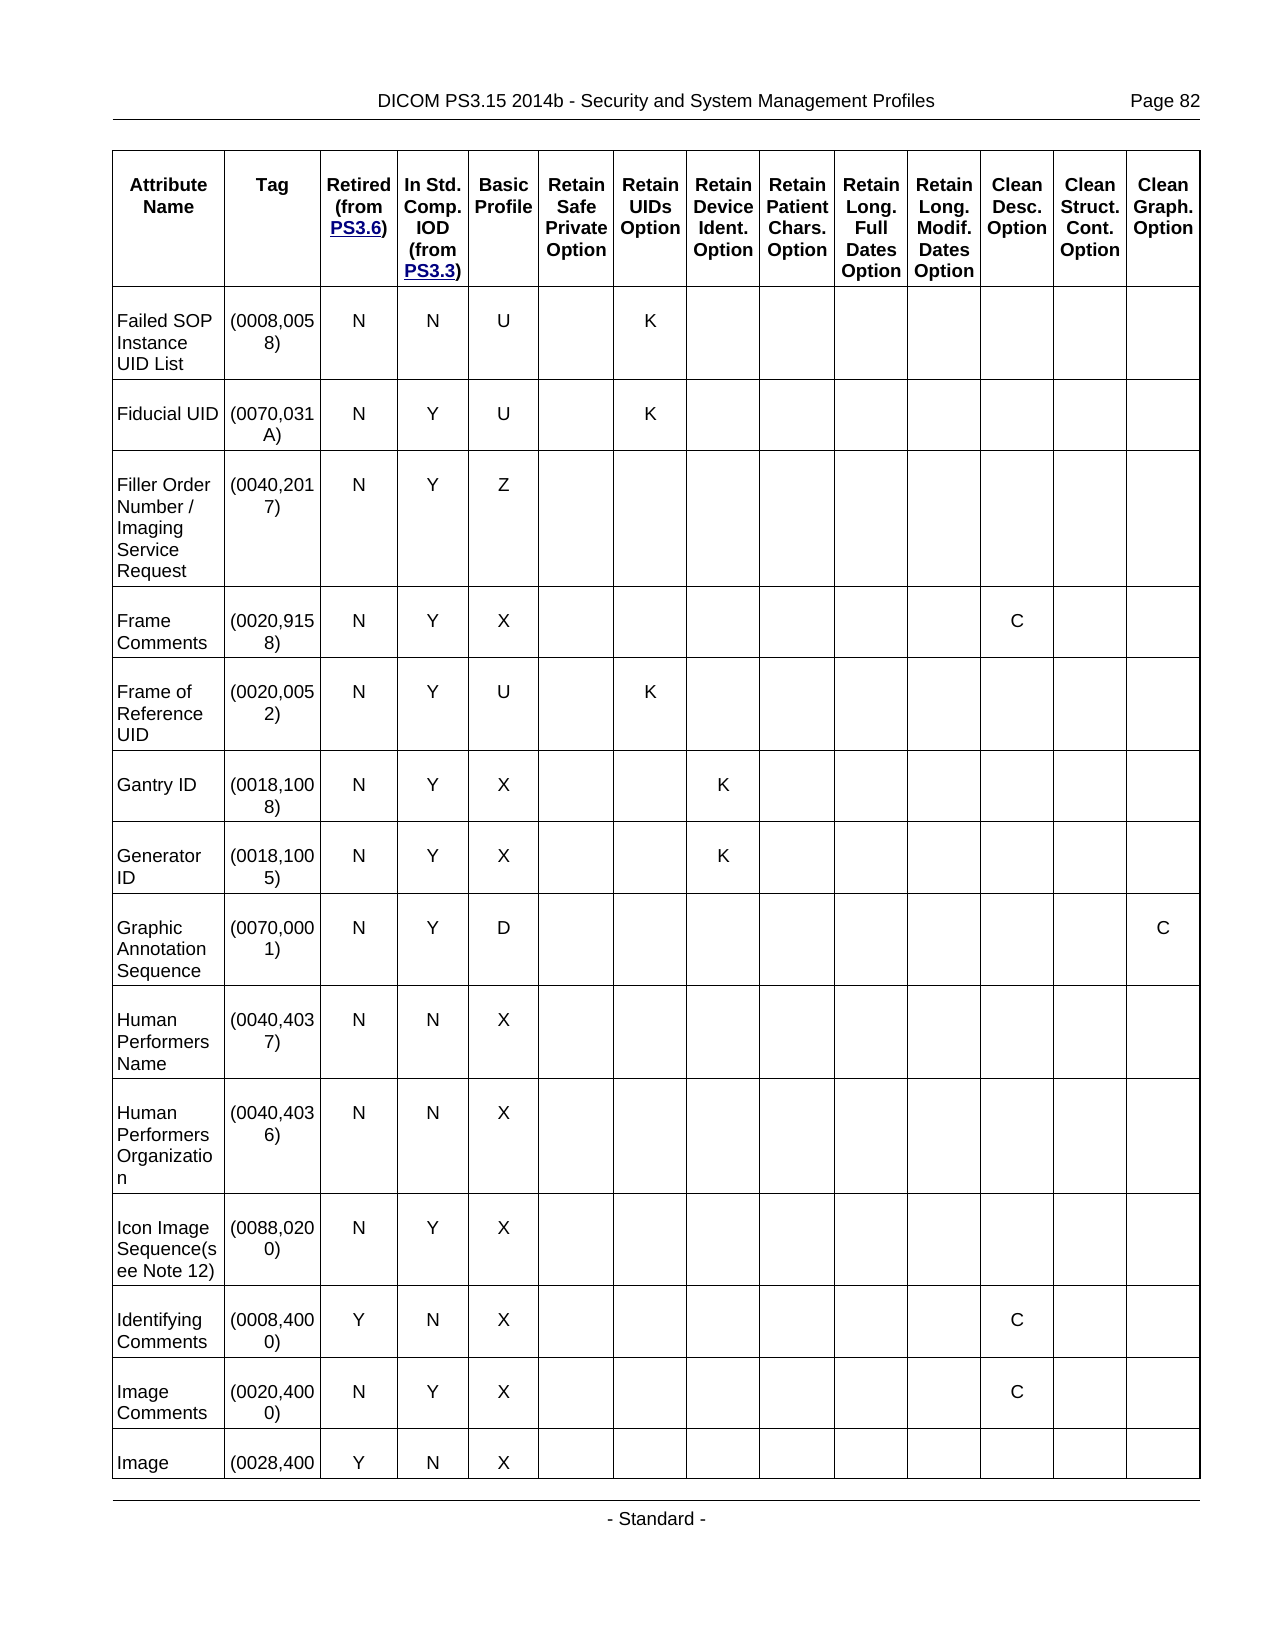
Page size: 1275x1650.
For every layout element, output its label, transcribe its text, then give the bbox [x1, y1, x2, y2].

table_cell [835, 1358, 907, 1428]
table_cell Gantry ID [113, 751, 224, 821]
table_header Retain Long. Full Dates Option [835, 151, 907, 286]
table_cell Y [398, 380, 468, 450]
table_cell [1054, 287, 1126, 379]
table_cell X [469, 986, 538, 1078]
table_header Clean Desc. Option [981, 151, 1053, 286]
table_header Retain UIDs Option [614, 151, 686, 286]
table_cell [835, 1079, 907, 1192]
table_cell [539, 287, 613, 379]
table_cell [1127, 1079, 1199, 1192]
table_cell [539, 1358, 613, 1428]
table_cell [835, 587, 907, 657]
table_cell [1127, 751, 1199, 821]
table_cell [981, 451, 1053, 586]
table_cell [1127, 1429, 1199, 1477]
table_cell N [398, 1429, 468, 1477]
table_cell [687, 451, 759, 586]
table_cell Y [398, 658, 468, 750]
table_cell C [981, 1286, 1053, 1357]
table_cell K [687, 751, 759, 821]
table_cell [687, 658, 759, 750]
table_header Tag [225, 151, 320, 286]
table_cell [760, 1079, 834, 1192]
table_cell [908, 751, 980, 821]
table_cell [687, 894, 759, 985]
table_cell [614, 451, 686, 586]
table_cell [1054, 751, 1126, 821]
table_cell [981, 287, 1053, 379]
table_cell [614, 1079, 686, 1192]
table_cell N [321, 1079, 397, 1192]
table_cell (0070,031A) [225, 380, 320, 450]
table_cell [614, 587, 686, 657]
table_cell [687, 1286, 759, 1357]
table_cell [614, 894, 686, 985]
table_header Clean Struct. Cont. Option [1054, 151, 1126, 286]
table_cell U [469, 658, 538, 750]
table_header Clean Graph. Option [1127, 151, 1199, 286]
table_cell [614, 822, 686, 892]
table_cell [908, 658, 980, 750]
table_cell [908, 894, 980, 985]
table_cell [760, 287, 834, 379]
table_cell (0008,4000) [225, 1286, 320, 1357]
table_cell N [398, 986, 468, 1078]
table_cell [687, 1429, 759, 1477]
table_header Attribute Name [113, 151, 224, 286]
table_cell [1127, 1358, 1199, 1428]
table_cell [908, 1358, 980, 1428]
table_cell [760, 587, 834, 657]
table_cell (0040,4036) [225, 1079, 320, 1192]
table_cell C [1127, 894, 1199, 985]
table_cell [539, 986, 613, 1078]
table_cell [687, 287, 759, 379]
table_cell (0018,1005) [225, 822, 320, 892]
table_cell X [469, 1194, 538, 1285]
table_cell (0040,4037) [225, 986, 320, 1078]
table_cell [1054, 986, 1126, 1078]
table_cell [539, 587, 613, 657]
table_cell Y [321, 1286, 397, 1357]
table_cell [760, 986, 834, 1078]
table_cell Icon Image Sequence(see Note 12) [113, 1194, 224, 1285]
table_cell Z [469, 451, 538, 586]
table_cell [687, 986, 759, 1078]
table_cell [1054, 1429, 1126, 1477]
table_cell X [469, 1429, 538, 1477]
table_header Retain Long. Modif. Dates Option [908, 151, 980, 286]
table_cell [981, 1194, 1053, 1285]
table_cell [908, 1079, 980, 1192]
table_cell [760, 451, 834, 586]
table_cell [908, 1286, 980, 1357]
table_cell Generator ID [113, 822, 224, 892]
table_cell [981, 658, 1053, 750]
table_cell Y [398, 451, 468, 586]
table_cell C [981, 587, 1053, 657]
table_cell Failed SOP Instance UID List [113, 287, 224, 379]
table_cell [687, 1194, 759, 1285]
table_cell [760, 380, 834, 450]
table_cell Y [398, 1358, 468, 1428]
table_cell [1054, 1286, 1126, 1357]
table_cell Human Performers Name [113, 986, 224, 1078]
table_cell (0088,0200) [225, 1194, 320, 1285]
table_cell N [321, 587, 397, 657]
table_cell [908, 1194, 980, 1285]
table_cell D [469, 894, 538, 985]
table_cell K [614, 380, 686, 450]
table_cell K [614, 287, 686, 379]
table_cell [760, 1358, 834, 1428]
table_cell N [321, 287, 397, 379]
table_cell Y [321, 1429, 397, 1477]
table_cell N [321, 380, 397, 450]
table_cell U [469, 287, 538, 379]
table_cell [835, 1194, 907, 1285]
table_cell [1127, 1286, 1199, 1357]
table_cell [1127, 822, 1199, 892]
table_cell N [321, 1358, 397, 1428]
table_cell [539, 1286, 613, 1357]
table_cell X [469, 1358, 538, 1428]
table_cell [835, 451, 907, 586]
table_cell N [321, 451, 397, 586]
table_cell Image Comments [113, 1358, 224, 1428]
table_cell [981, 380, 1053, 450]
table_cell [760, 751, 834, 821]
table_cell [1127, 287, 1199, 379]
table_cell Frame of Reference UID [113, 658, 224, 750]
table_cell Image [113, 1429, 224, 1477]
table_cell [760, 1286, 834, 1357]
table_cell [908, 380, 980, 450]
table_cell [908, 287, 980, 379]
table_cell [981, 822, 1053, 892]
table_cell [908, 1429, 980, 1477]
table_cell [614, 751, 686, 821]
table_cell [981, 1429, 1053, 1477]
table_cell X [469, 1286, 538, 1357]
table_cell [908, 986, 980, 1078]
table_header Retain Patient Chars. Option [760, 151, 834, 286]
table_cell (0028,400 [225, 1429, 320, 1477]
table_cell [614, 1429, 686, 1477]
table_cell [539, 751, 613, 821]
table_cell [1054, 1358, 1126, 1428]
table_cell Y [398, 751, 468, 821]
table_cell [835, 380, 907, 450]
table_cell [614, 986, 686, 1078]
table_cell N [321, 658, 397, 750]
table_cell [539, 1079, 613, 1192]
table_cell (0070,0001) [225, 894, 320, 985]
table_cell [614, 1286, 686, 1357]
table_cell Y [398, 587, 468, 657]
table_cell [1127, 1194, 1199, 1285]
table_cell [614, 1358, 686, 1428]
table_cell Y [398, 894, 468, 985]
table_cell [835, 1429, 907, 1477]
table_cell N [321, 1194, 397, 1285]
table_cell [760, 1429, 834, 1477]
table_cell [1054, 587, 1126, 657]
table_cell [760, 658, 834, 750]
table_cell [614, 1194, 686, 1285]
table_cell [981, 894, 1053, 985]
table_cell [539, 380, 613, 450]
table_cell Graphic Annotation Sequence [113, 894, 224, 985]
table_cell (0040,2017) [225, 451, 320, 586]
table_header Retain Safe Private Option [539, 151, 613, 286]
table_cell [539, 1429, 613, 1477]
table_cell X [469, 822, 538, 892]
table_cell [908, 451, 980, 586]
table_cell [1127, 587, 1199, 657]
table_cell [539, 451, 613, 586]
table_cell Human Performers Organization [113, 1079, 224, 1192]
table_cell Fiducial UID [113, 380, 224, 450]
table_cell (0008,0058) [225, 287, 320, 379]
table_cell [835, 1286, 907, 1357]
table_cell X [469, 587, 538, 657]
table_cell (0020,0052) [225, 658, 320, 750]
table_cell K [687, 822, 759, 892]
table_cell Y [398, 822, 468, 892]
table_header Basic Profile [469, 151, 538, 286]
table_cell N [321, 751, 397, 821]
table_cell [1127, 986, 1199, 1078]
table_cell X [469, 1079, 538, 1192]
table_cell [687, 1079, 759, 1192]
table_header Retain Device Ident. Option [687, 151, 759, 286]
table_cell N [398, 287, 468, 379]
table_cell [981, 1079, 1053, 1192]
table_cell [687, 380, 759, 450]
table_cell [539, 894, 613, 985]
table_cell Y [398, 1194, 468, 1285]
table_cell [835, 986, 907, 1078]
table_cell [908, 822, 980, 892]
table_cell C [981, 1358, 1053, 1428]
table_cell (0018,1008) [225, 751, 320, 821]
table_cell N [321, 822, 397, 892]
table_cell [835, 658, 907, 750]
table_cell [835, 287, 907, 379]
table_cell [1054, 1079, 1126, 1192]
table_cell (0020,4000) [225, 1358, 320, 1428]
table_cell [539, 1194, 613, 1285]
table_cell [687, 1358, 759, 1428]
table_cell N [398, 1286, 468, 1357]
table_cell [1054, 894, 1126, 985]
table_cell [1054, 658, 1126, 750]
table_cell (0020,9158) [225, 587, 320, 657]
table_cell X [469, 751, 538, 821]
table_cell [835, 751, 907, 821]
table_cell Identifying Comments [113, 1286, 224, 1357]
table_cell [1054, 1194, 1126, 1285]
table_cell N [321, 986, 397, 1078]
table_cell [1054, 822, 1126, 892]
table_cell [1127, 451, 1199, 586]
table_cell U [469, 380, 538, 450]
table_cell [1127, 658, 1199, 750]
table_cell [539, 658, 613, 750]
table_cell [1127, 380, 1199, 450]
table_cell Filler Order Number / Imaging Service Request [113, 451, 224, 586]
table_cell [981, 986, 1053, 1078]
table_cell [981, 751, 1053, 821]
table_cell [687, 587, 759, 657]
table_cell K [614, 658, 686, 750]
table_cell [760, 894, 834, 985]
table_header In Std. Comp. IOD (from PS3.3) [398, 151, 468, 286]
table_cell N [321, 894, 397, 985]
table_cell [835, 822, 907, 892]
table_cell [908, 587, 980, 657]
table_cell [760, 1194, 834, 1285]
table_cell [539, 822, 613, 892]
table_cell [1054, 380, 1126, 450]
table_header Retired (from PS3.6) [321, 151, 397, 286]
table_cell [835, 894, 907, 985]
table_cell [1054, 451, 1126, 586]
table_cell Frame Comments [113, 587, 224, 657]
table_cell [760, 822, 834, 892]
table_cell N [398, 1079, 468, 1192]
